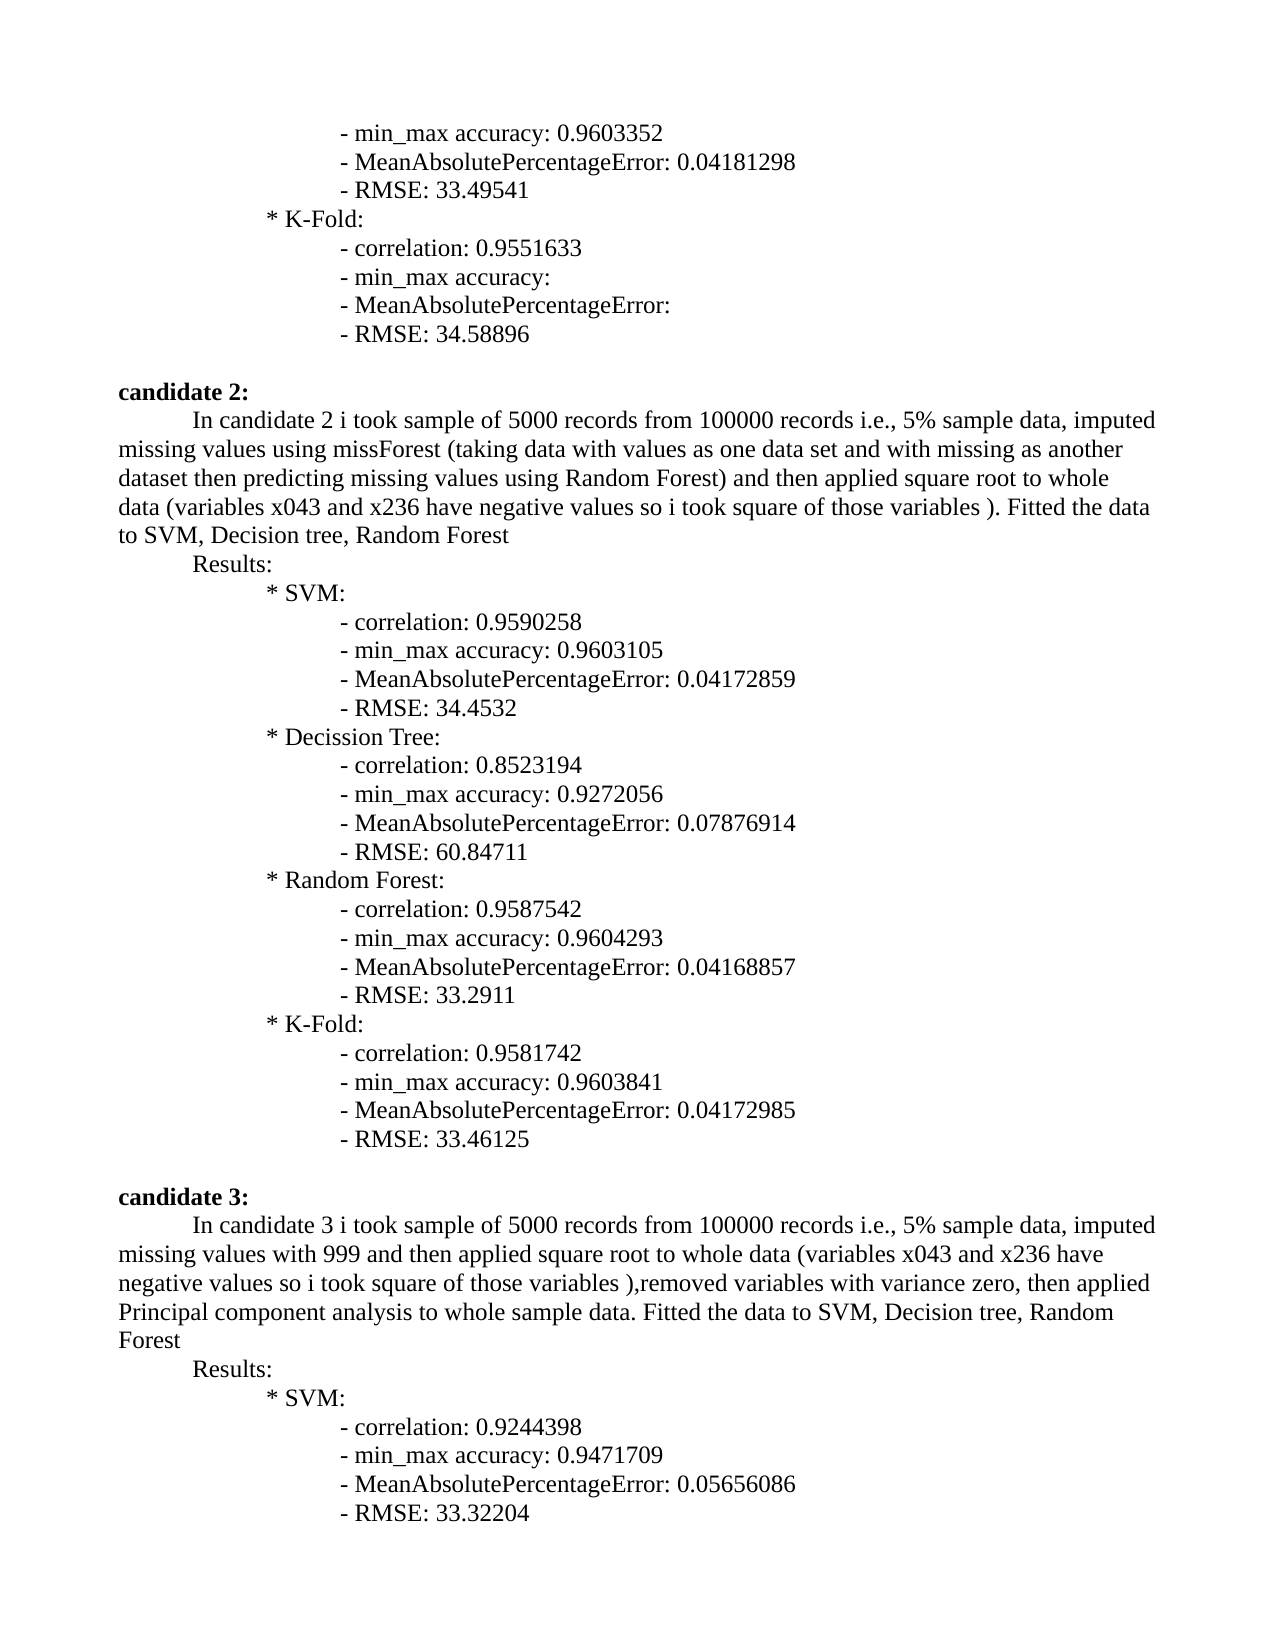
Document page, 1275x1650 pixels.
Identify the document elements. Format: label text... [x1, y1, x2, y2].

text - min_max accuracy: 0.9603352 - MeanAbsolutePercentageError: 0.04181298 - RMSE: 33.49541 * K-Fold: - correlation: 0.9551633 - min_max accuracy: - MeanAbsolutePercentageError: - RMSE: 34.58896 candidate 2: In candidate 2 i took sample of 5000 records from 100000 records i.e., 5% sample data, imputed missing values using missForest (taking data with values as one data set and with missing as another dataset then predicting missing values using Random Forest) and then applied square root to whole data (variables x043 and x236 have negative values so i took square of those variables ). Fitted the data to SVM, Decision tree, Random Forest Results: * SVM: - correlation: 0.9590258 - min_max accuracy: 0.9603105 - MeanAbsolutePercentageError: 0.04172859 - RMSE: 34.4532 * Decission Tree: - correlation: 0.8523194 - min_max accuracy: 0.9272056 - MeanAbsolutePercentageError: 0.07876914 - RMSE: 60.84711 * Random Forest: - correlation: 0.9587542 - min_max accuracy: 0.9604293 - MeanAbsolutePercentageError: 0.04168857 - RMSE: 33.2911 * K-Fold: - correlation: 0.9581742 - min_max accuracy: 0.9603841 - MeanAbsolutePercentageError: 0.04172985 - RMSE: 33.46125 candidate 3: In candidate 3 i took sample of 5000 records from 100000 records i.e., 5% sample data, imputed missing values with 999 and then applied square root to whole data (variables x043 and x236 have negative values so i took square of those variables ),removed variables with variance zero, then applied Principal component analysis to whole sample data. Fitted the data to SVM, Decision tree, Random Forest Results: * SVM: - correlation: 0.9244398 - min_max accuracy: 0.9471709 - MeanAbsolutePercentageError: 0.05656086 - RMSE: 33.32204 [118, 118, 1157, 1527]
